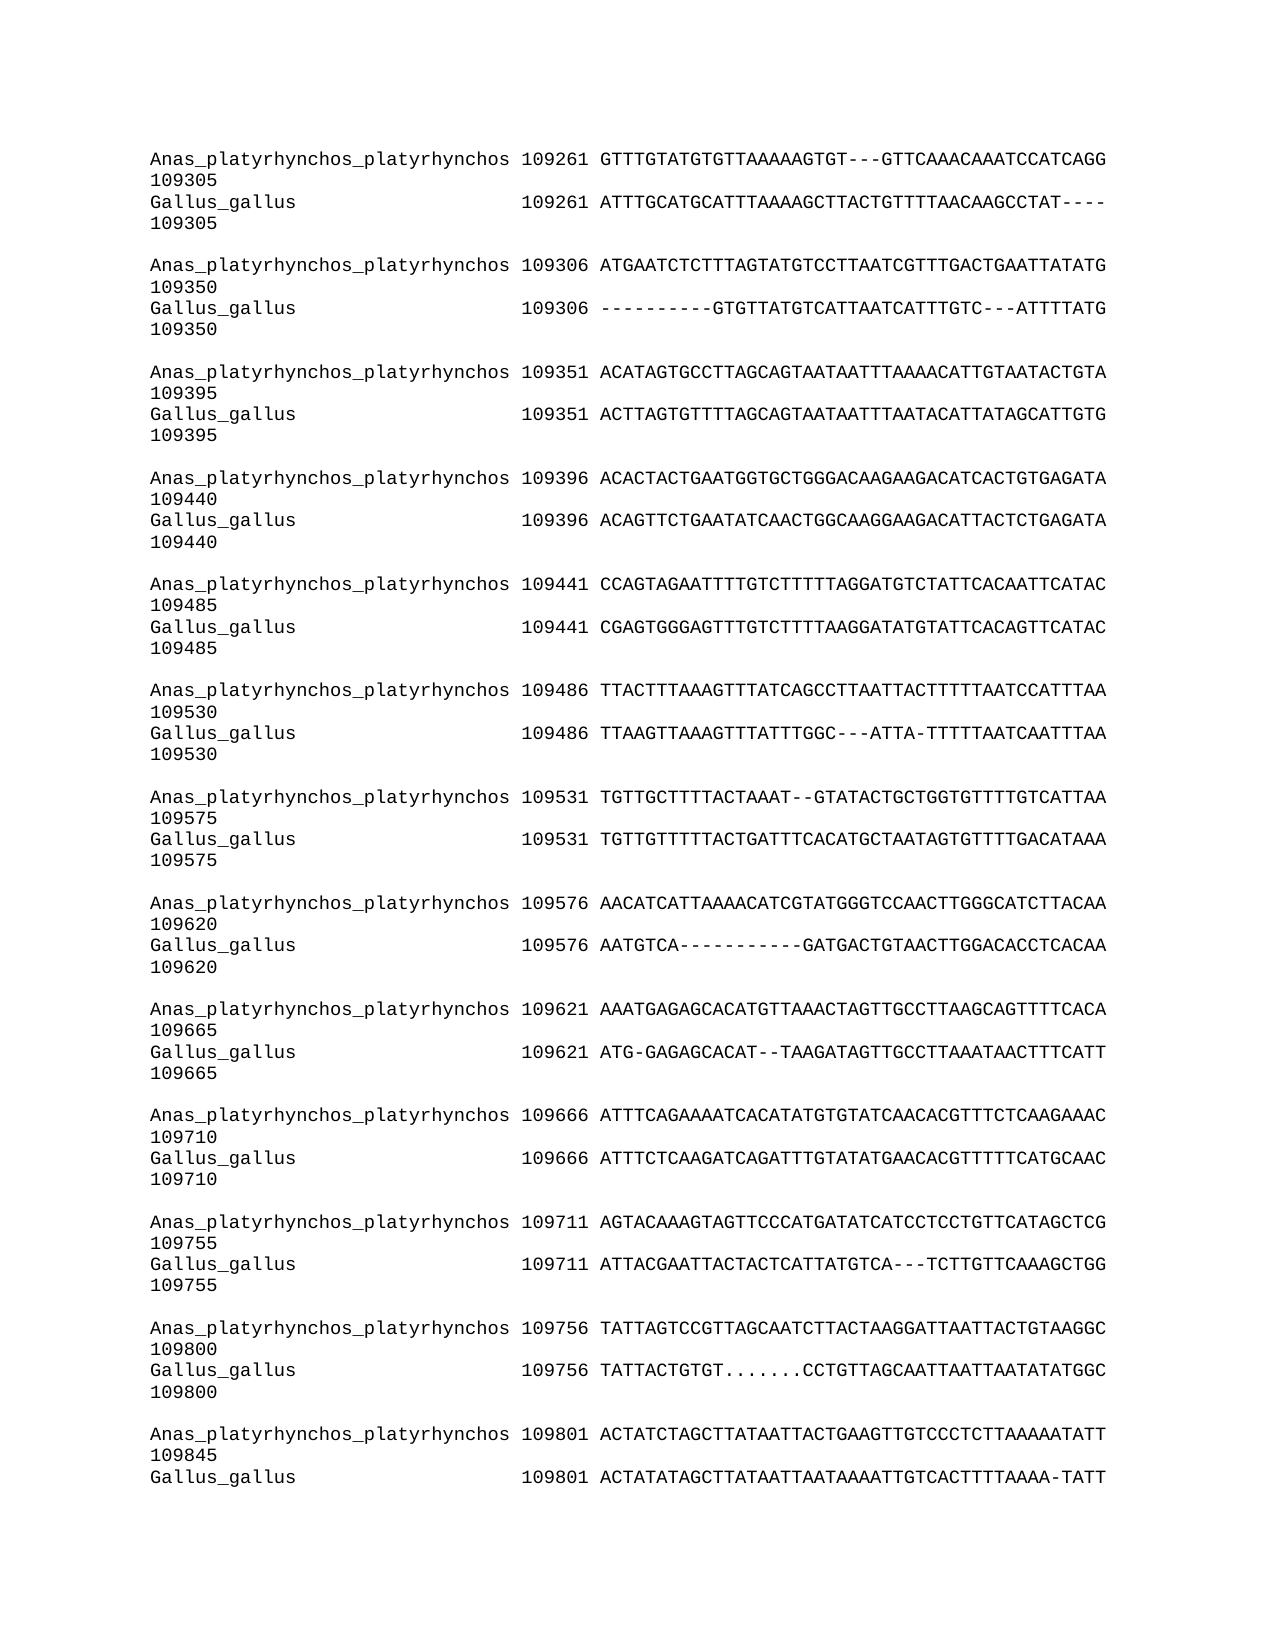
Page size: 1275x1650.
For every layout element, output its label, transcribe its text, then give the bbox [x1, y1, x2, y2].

text Anas_platyrhynchos_platyrhynchos 109441 CCAGTAGAATTTTGTCTTTTTAGGATGTCTATTCACAATTCATAC 109485 [150, 575, 1125, 617]
text Anas_platyrhynchos_platyrhynchos 109801 ACTATCTAGCTTATAATTACTGAAGTTGTCCCTCTTAAAAATATT 109845 [150, 1425, 1125, 1467]
text Anas_platyrhynchos_platyrhynchos 109396 ACACTACTGAATGGTGCTGGGACAAGAAGACATCACTGTGAGATA 109440 [150, 469, 1125, 511]
text Gallus_gallus 109621 ATG‑GAGAGCACAT‑‑TAAGATAGTTGCCTTAAATAACTTTCATT 109665 [150, 1042, 1125, 1085]
text Gallus_gallus 109711 ATTACGAATTACTACTCATTATGTCA‑‑‑TCTTGTTCAAAGCTGG 109755 [150, 1255, 1125, 1297]
text Anas_platyrhynchos_platyrhynchos 109576 AACATCATTAAAACATCGTATGGGTCCAACTTGGGCATCTTACAA 109620 [150, 894, 1125, 936]
text Gallus_gallus 109756 TATTACTGTGT.......CCTGTTAGCAATTAATTAATATATGGC 109800 [150, 1361, 1125, 1404]
text Gallus_gallus 109531 TGTTGTTTTTACTGATTTCACATGCTAATAGTGTTTTGACATAAA 109575 [150, 830, 1125, 872]
text Anas_platyrhynchos_platyrhynchos 109531 TGTTGCTTTTACTAAAT‑‑GTATACTGCTGGTGTTTTGTCATTAA 109575 [150, 787, 1125, 830]
text Anas_platyrhynchos_platyrhynchos 109666 ATTTCAGAAAATCACATATGTGTATCAACACGTTTCTCAAGAAAC 109710 [150, 1106, 1125, 1149]
text Gallus_gallus 109666 ATTTCTCAAGATCAGATTTGTATATGAACACGTTTTTCATGCAAC 109710 [150, 1149, 1125, 1191]
text Gallus_gallus 109396 ACAGTTCTGAATATCAACTGGCAAGGAAGACATTACTCTGAGATA 109440 [150, 511, 1125, 554]
text Anas_platyrhynchos_platyrhynchos 109621 AAATGAGAGCACATGTTAAACTAGTTGCCTTAAGCAGTTTTCACA 109665 [150, 1000, 1125, 1042]
text Gallus_gallus 109261 ATTTGCATGCATTTAAAAGCTTACTGTTTTAACAAGCCTAT‑‑‑‑ 109305 [150, 192, 1125, 235]
text Gallus_gallus 109576 AATGTCA‑‑‑‑‑‑‑‑‑‑‑GATGACTGTAACTTGGACACCTCACAA 109620 [150, 936, 1125, 979]
text Anas_platyrhynchos_platyrhynchos 109261 GTTTGTATGTGTTAAAAAGTGT‑‑‑GTTCAAACAAATCCATCAGG 109305 [150, 150, 1125, 192]
text Anas_platyrhynchos_platyrhynchos 109486 TTACTTTAAAGTTTATCAGCCTTAATTACTTTTTAATCCATTTAA 109530 [150, 681, 1125, 724]
text Gallus_gallus 109351 ACTTAGTGTTTTAGCAGTAATAATTTAATACATTATAGCATTGTG 109395 [150, 405, 1125, 447]
text Gallus_gallus 109801 ACTATATAGCTTATAATTAATAAAATTGTCACTTTTAAAA‑TATT [150, 1467, 1125, 1489]
text Anas_platyrhynchos_platyrhynchos 109306 ATGAATCTCTTTAGTATGTCCTTAATCGTTTGACTGAATTATATG 109350 [150, 256, 1125, 299]
text Gallus_gallus 109486 TTAAGTTAAAGTTTATTTGGC‑‑‑ATTA‑TTTTTAATCAATTTAA 109530 [150, 724, 1125, 766]
text Anas_platyrhynchos_platyrhynchos 109711 AGTACAAAGTAGTTCCCATGATATCATCCTCCTGTTCATAGCTCG 109755 [150, 1212, 1125, 1255]
text Gallus_gallus 109306 ‑‑‑‑‑‑‑‑‑‑GTGTTATGTCATTAATCATTTGTC‑‑‑ATTTTATG 109350 [150, 299, 1125, 341]
text Anas_platyrhynchos_platyrhynchos 109351 ACATAGTGCCTTAGCAGTAATAATTTAAAACATTGTAATACTGTA 109395 [150, 362, 1125, 405]
text Gallus_gallus 109441 CGAGTGGGAGTTTGTCTTTTAAGGATATGTATTCACAGTTCATAC 109485 [150, 617, 1125, 660]
text Anas_platyrhynchos_platyrhynchos 109756 TATTAGTCCGTTAGCAATCTTACTAAGGATTAATTACTGTAAGGC 109800 [150, 1319, 1125, 1361]
